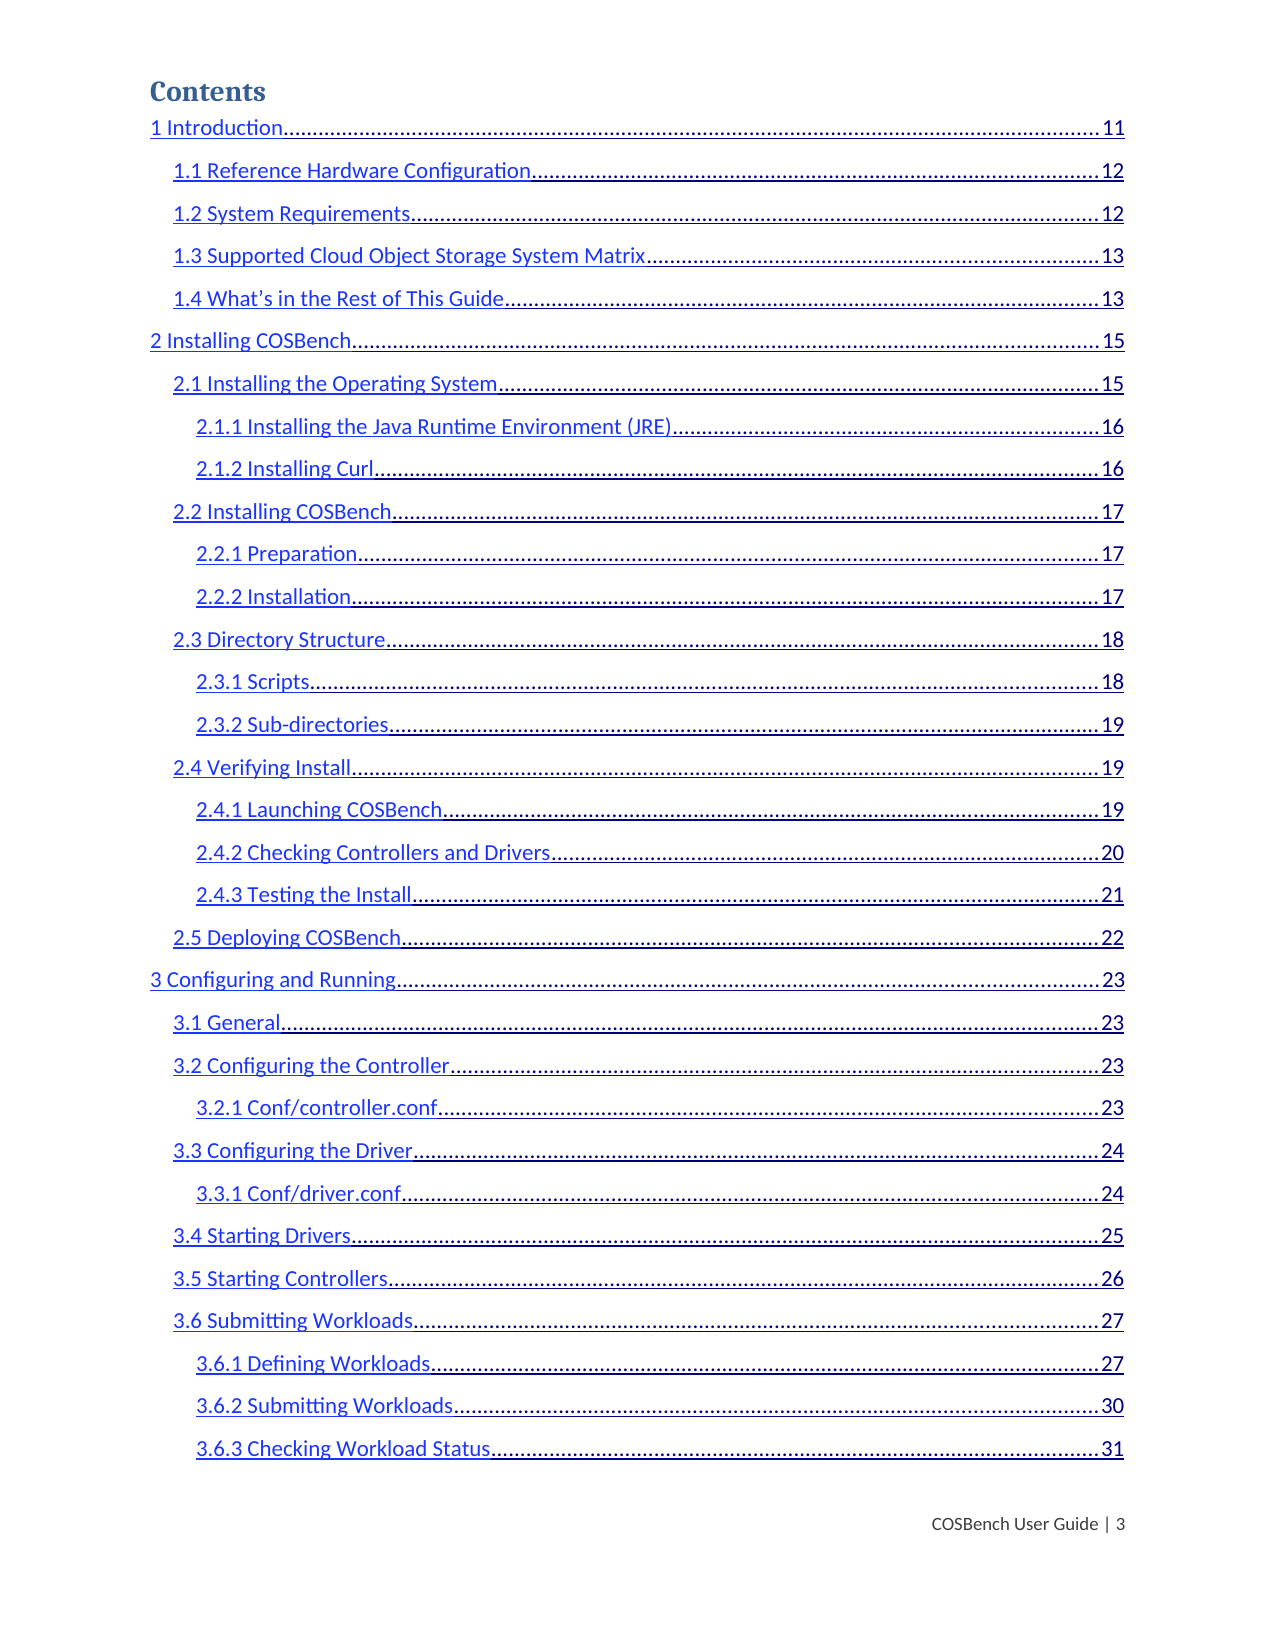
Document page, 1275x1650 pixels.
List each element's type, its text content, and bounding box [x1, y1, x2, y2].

text 2.4.2 Checking Controllers and Drivers 20 [196, 838, 1125, 866]
text 3.3.1 Conf/driver.conf 24 [196, 1179, 1125, 1207]
text 2.1.2 Installing Curl 16 [196, 454, 1125, 482]
text 1 Introduction 11 [150, 113, 1125, 138]
text 1.4 What’s in the Rest of This Guide 13 [173, 284, 1125, 312]
text 3.6.2 Submitting Workloads 30 [196, 1392, 1125, 1420]
text 3.6.1 Defining Workloads 27 [196, 1349, 1125, 1377]
text 2 Installing COSBench 15 [150, 327, 1125, 351]
text 1.2 System Requirements 12 [173, 199, 1125, 227]
text 3.5 Starting Controllers 26 [173, 1264, 1125, 1292]
text 2.4 Verifying Install 19 [173, 753, 1125, 781]
text 2.3.1 Scripts 18 [196, 667, 1125, 695]
text 3.3 Configuring the Driver 24 [173, 1136, 1125, 1164]
text 2.4.1 Launching COSBench 19 [196, 795, 1125, 823]
text 3.4 Starting Drivers 25 [173, 1221, 1125, 1249]
text 2.1.1 Installing the Java Runtime Environment (JRE) 16 [196, 412, 1125, 440]
text 3.2.1 Conf/controller.conf 23 [196, 1093, 1125, 1121]
text 2.3.2 Sub-directories 19 [196, 710, 1125, 738]
text 3.6.3 Checking Workload Status 31 [196, 1434, 1125, 1462]
text 2.1 Installing the Operating System 15 [173, 369, 1125, 397]
text 3.2 Configuring the Controller 23 [173, 1051, 1125, 1079]
text 2.3 Directory Structure 18 [173, 625, 1125, 653]
text 2.2.2 Installation 17 [196, 582, 1125, 610]
text 3.1 General 23 [173, 1008, 1125, 1036]
text 3 Configuring and Running 23 [150, 966, 1125, 990]
text 2.2 Installing COSBench 17 [173, 497, 1125, 525]
text 3.6 Submitting Workloads 27 [173, 1306, 1125, 1334]
text 1.1 Reference Hardware Configuration 12 [173, 156, 1125, 184]
text Contents [150, 75, 1125, 108]
text 2.4.3 Testing the Install 21 [196, 880, 1125, 908]
text 1.3 Supported Cloud Object Storage System Matrix 13 [173, 241, 1125, 269]
text 2.5 Deploying COSBench 22 [173, 923, 1125, 951]
text 2.2.1 Preparation 17 [196, 539, 1125, 568]
